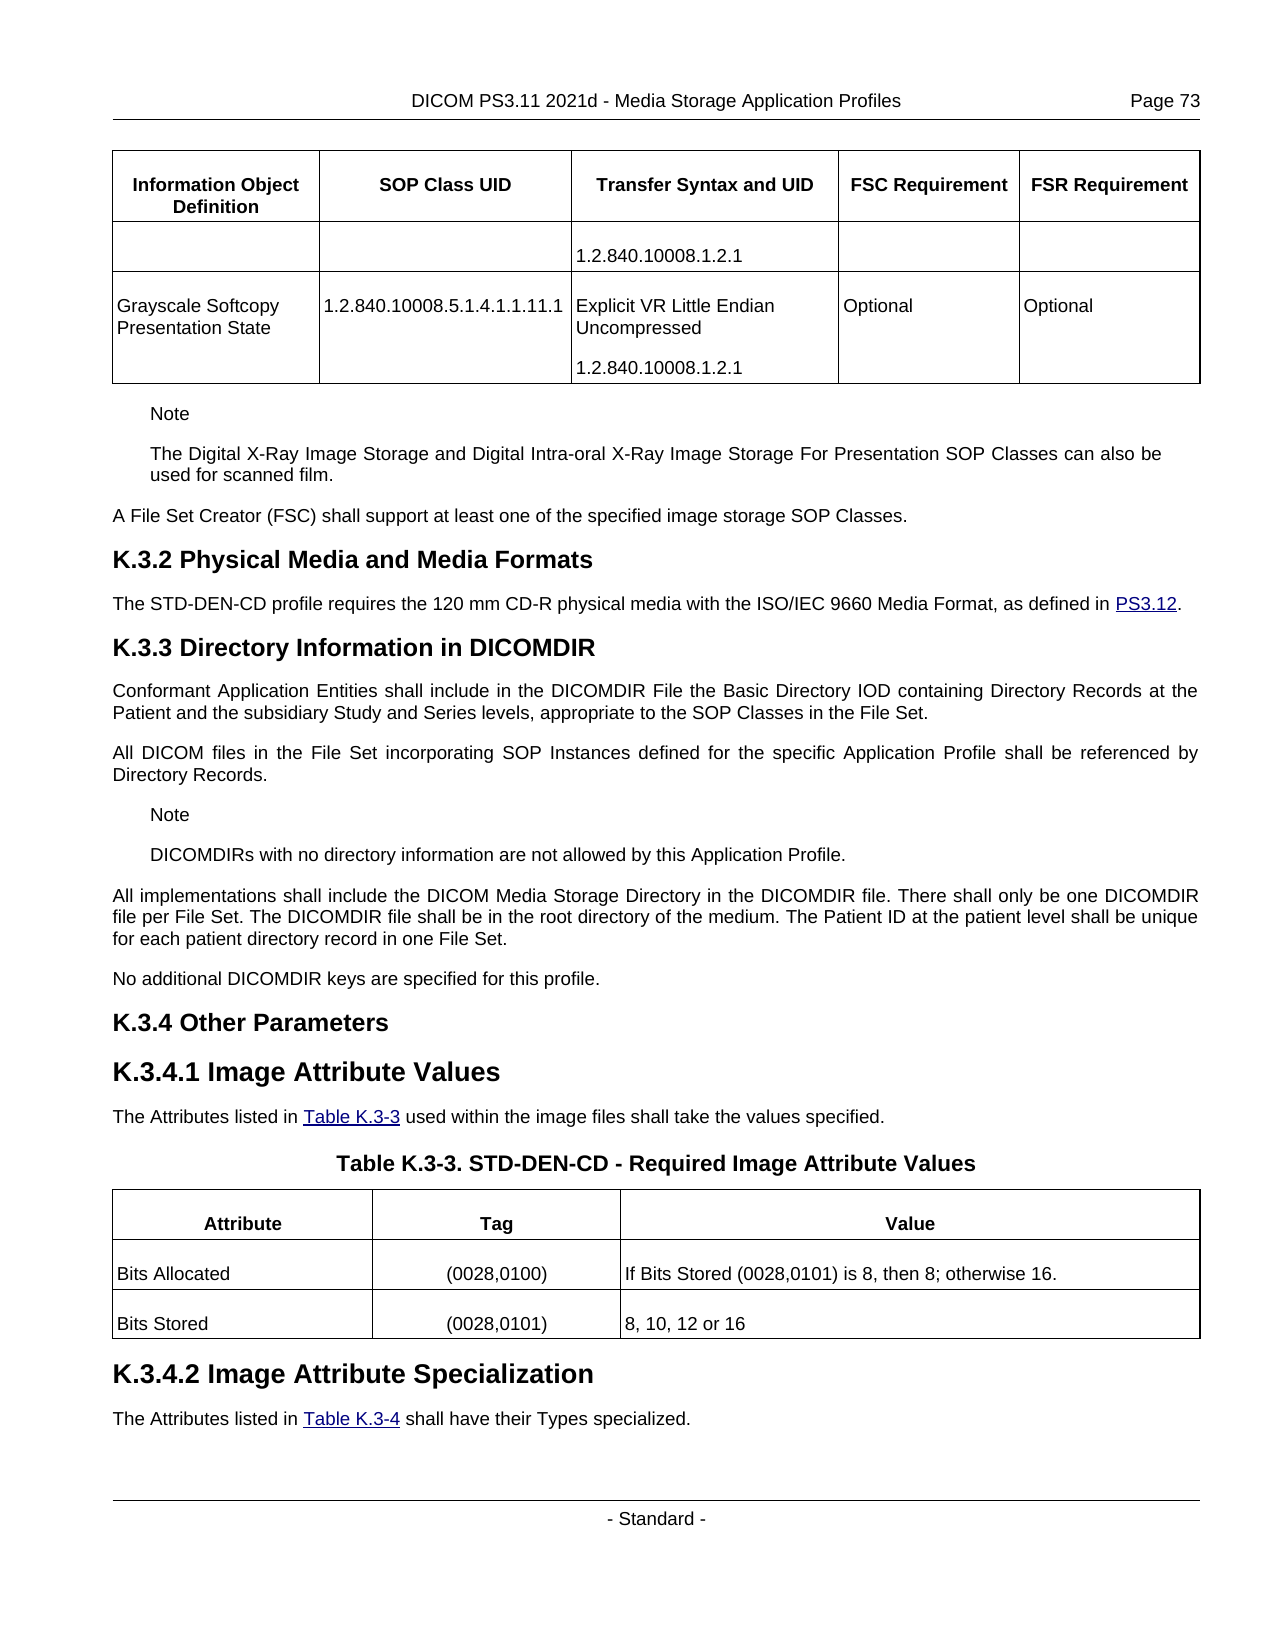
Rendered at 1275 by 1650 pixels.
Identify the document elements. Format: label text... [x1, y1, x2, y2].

text The Digital X-Ray Image Storage and Digital Intra-oral X-Ray Image Storage For Presentation SOP Classes can also be used for scanned film. [150, 443, 1162, 486]
table_cell Explicit VR Little Endian Uncompressed 1.2.840.10008.1.2.1 [572, 272, 838, 382]
text K.3.3 Directory Information in DICOMDIR [112, 633, 1200, 661]
table_cell Bits Stored [113, 1290, 372, 1338]
table_cell Bits Allocated [113, 1240, 372, 1288]
table_cell Optional [1020, 272, 1199, 382]
text Conformant Application Entities shall include in the DICOMDIR File the Basic Directory IOD containing Directory Records at the Patient and the subsidiary Study and Series levels, appropriate to the SOP Classes in the File Set. [112, 680, 1200, 723]
text No additional DICOMDIR keys are specified for this profile. [112, 968, 1200, 989]
text Note [150, 402, 1162, 424]
table_header SOP Class UID [320, 151, 571, 221]
text A File Set Creator (FSC) shall support at least one of the specified image storage SOP Classes. [112, 504, 1200, 526]
table_cell If Bits Stored (0028,0101) is 8, then 8; otherwise 16. [621, 1240, 1199, 1288]
table_cell Grayscale Softcopy Presentation State [113, 272, 319, 382]
text K.3.2 Physical Media and Media Formats [112, 545, 1200, 573]
table_header FSR Requirement [1020, 151, 1199, 221]
text The Attributes listed in Table K.3-4 shall have their Types specialized. [112, 1408, 1200, 1429]
table_header Transfer Syntax and UID [572, 151, 838, 221]
text Note [150, 804, 1162, 825]
table_header Attribute [113, 1190, 372, 1239]
table_cell Optional [839, 272, 1019, 382]
table_header FSC Requirement [839, 151, 1019, 221]
table_cell [320, 222, 571, 271]
table_cell 8, 10, 12 or 16 [621, 1290, 1199, 1338]
table_cell [113, 222, 319, 271]
text The Attributes listed in Table K.3-3 used within the image files shall take the values specified. [112, 1106, 1200, 1127]
table_cell 1.2.840.10008.1.2.1 [572, 222, 838, 271]
table_header Information Object Definition [113, 151, 319, 221]
text Table K.3-3. STD-DEN-CD - Required Image Attribute Values [112, 1150, 1200, 1176]
table_header Tag [373, 1190, 620, 1239]
table_header Value [621, 1190, 1199, 1239]
table_cell [1020, 222, 1199, 271]
text All DICOM files in the File Set incorporating SOP Instances defined for the specific Application Profile shall be referenced by Directory Records. [112, 742, 1200, 785]
table_cell (0028,0100) [373, 1240, 620, 1288]
text The STD-DEN-CD profile requires the 120 mm CD-R physical media with the ISO/IEC 9660 Media Format, as defined in PS3.12. [112, 592, 1200, 614]
text K.3.4.2 Image Attribute Specialization [112, 1358, 1200, 1389]
table_cell (0028,0101) [373, 1290, 620, 1338]
text All implementations shall include the DICOM Media Storage Directory in the DICOMDIR file. There shall only be one DICOMDIR file per File Set. The DICOMDIR file shall be in the root directory of the medium. The Patient ID at the patient level shall be unique for each patient directory record in one File Set. [112, 884, 1200, 949]
text K.3.4 Other Parameters [112, 1008, 1200, 1037]
text K.3.4.1 Image Attribute Values [112, 1056, 1200, 1087]
text DICOMDIRs with no directory information are not allowed by this Application Profile. [150, 844, 1162, 866]
table_cell [839, 222, 1019, 271]
table_cell 1.2.840.10008.5.1.4.1.1.11.1 [320, 272, 571, 382]
